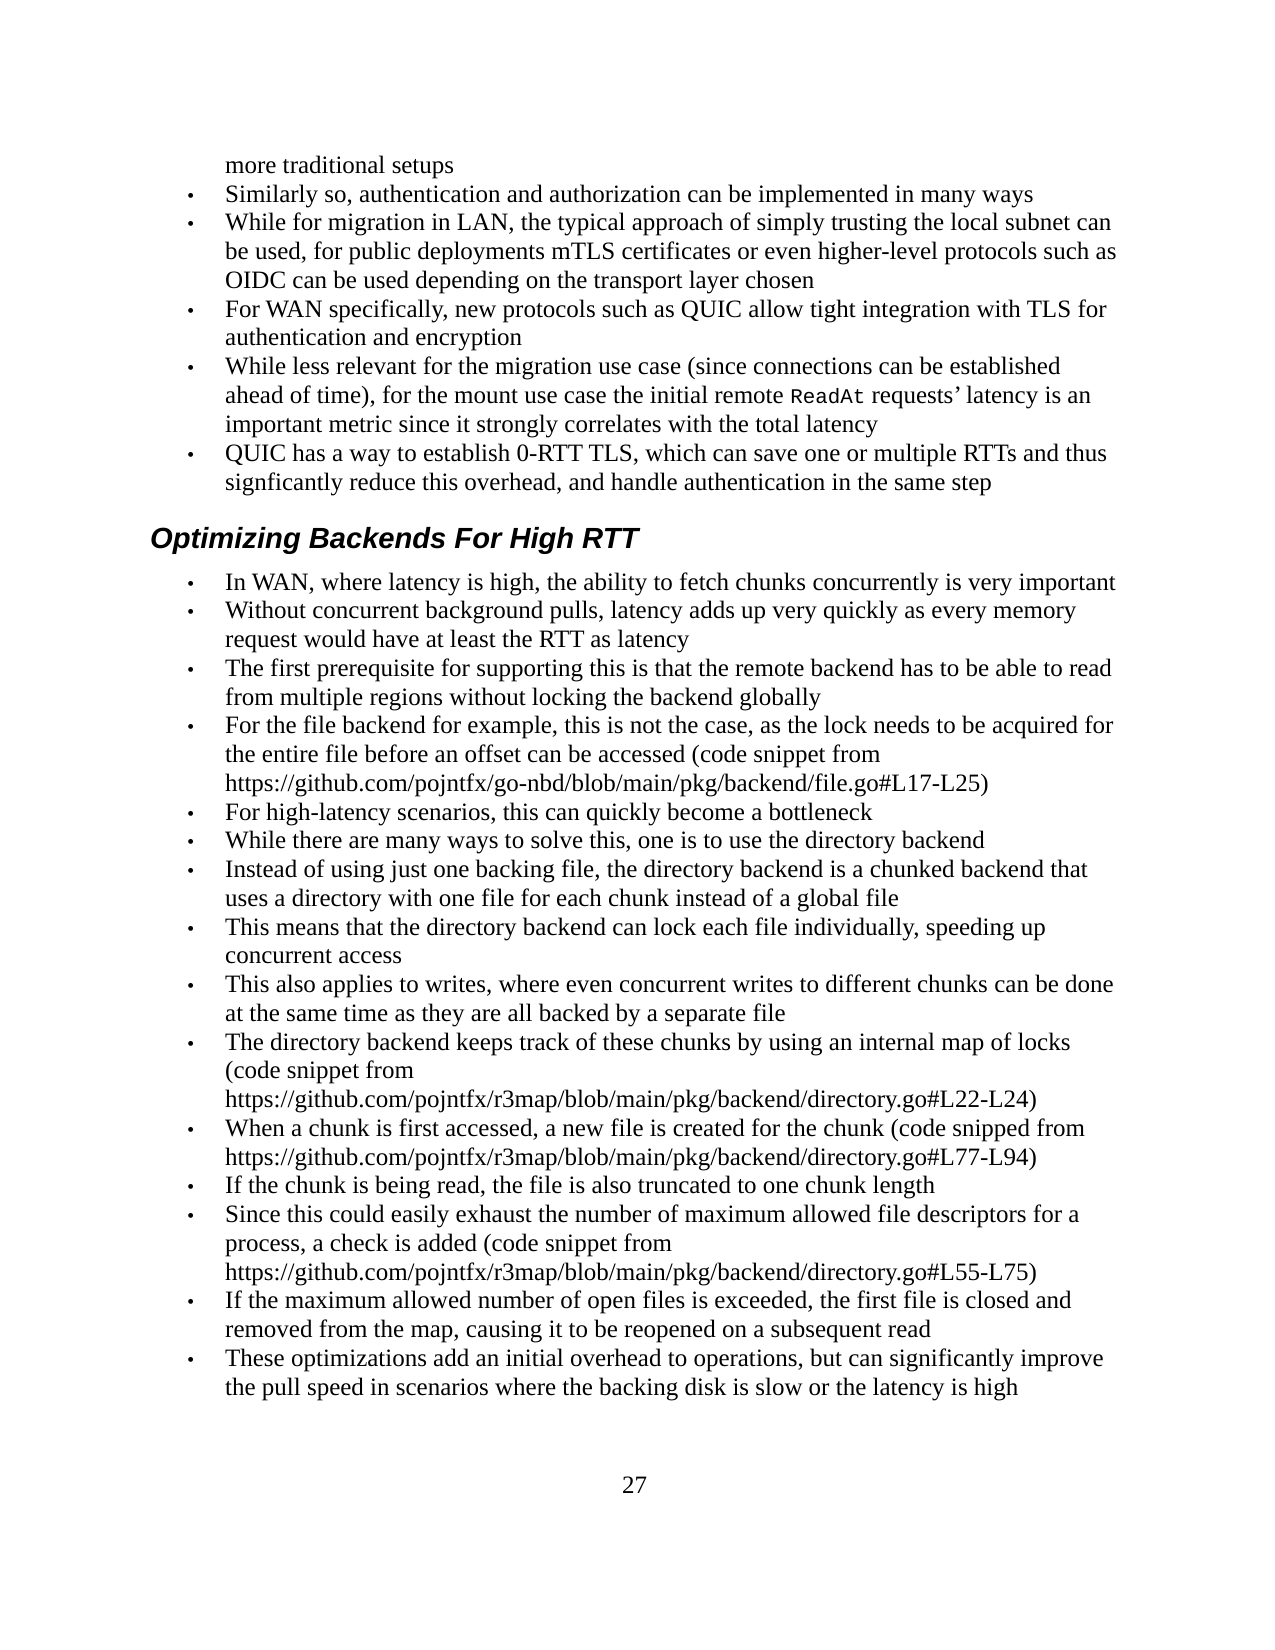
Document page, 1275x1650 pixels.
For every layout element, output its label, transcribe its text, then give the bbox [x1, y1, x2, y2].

list If the maximum allowed number of open files is exceeded, the first file is closed and removed from the map, causing it to be reopened on a subsequent read [187, 1286, 1125, 1343]
list Since this could easily exhaust the number of maximum allowed file descriptors for a process, a check is added (code snippet from https://github.com/pojntfx/r3map/blob/main/pkg/backend/directory.go#L55-L75) [187, 1199, 1125, 1286]
list This means that the directory backend can lock each file individually, speeding up concurrent access [187, 912, 1125, 969]
list The directory backend keeps track of these chunks by using an internal map of locks (code snippet from https://github.com/pojntfx/r3map/blob/main/pkg/backend/directory.go#L22-L24) [187, 1027, 1125, 1113]
list Similarly so, authentication and authorization can be implemented in many ways [187, 179, 1125, 207]
list Instead of using just one backing file, the directory backend is a chunked backend that uses a directory with one file for each chunk instead of a global file [187, 854, 1125, 912]
list For the file backend for example, this is not the case, as the lock needs to be acquired for the entire file before an offset can be accessed (code snippet from https://github.com/pojntfx/go-nbd/blob/main/pkg/backend/file.go#L17-L25) [187, 711, 1125, 797]
list This also applies to writes, where even concurrent writes to different chunks can be done at the same time as they are all backed by a separate file [187, 969, 1125, 1027]
list The first prerequisite for supporting this is that the remote backend has to be able to read from multiple regions without locking the backend globally [187, 653, 1125, 711]
list In WAN, where latency is high, the ability to fetch chunks concurrently is very important [187, 567, 1125, 596]
list more traditional setups [187, 150, 1125, 179]
subtitle Optimizing Backends For High RTT [150, 521, 1125, 554]
list While less relevant for the migration use case (since connections can be established ahead of time), for the mount use case the initial remote ReadAt requests’ latency is an important metric since it strongly correlates with the total latency [187, 351, 1125, 438]
list While there are many ways to solve this, one is to use the directory backend [187, 826, 1125, 854]
list If the chunk is being read, the file is also truncated to one chunk length [187, 1171, 1125, 1199]
list QUIC has a way to establish 0-RTT TLS, which can save one or multiple RTTs and thus signficantly reduce this overhead, and handle authentication in the same step [187, 438, 1125, 496]
list Without concurrent background pulls, latency adds up very quickly as every memory request would have at least the RTT as latency [187, 596, 1125, 653]
list While for migration in LAN, the typical approach of simply trusting the local subnet can be used, for public deployments mTLS certificates or even higher-level protocols such as OIDC can be used depending on the transport layer chosen [187, 207, 1125, 294]
list For high-latency scenarios, this can quickly become a bottleneck [187, 797, 1125, 826]
list When a chunk is first accessed, a new file is created for the chunk (code snipped from https://github.com/pojntfx/r3map/blob/main/pkg/backend/directory.go#L77-L94) [187, 1113, 1125, 1171]
list For WAN specifically, new protocols such as QUIC allow tight integration with TLS for authentication and encryption [187, 294, 1125, 351]
list These optimizations add an initial overhead to operations, but can significantly improve the pull speed in scenarios where the backing disk is slow or the latency is high [187, 1343, 1125, 1401]
